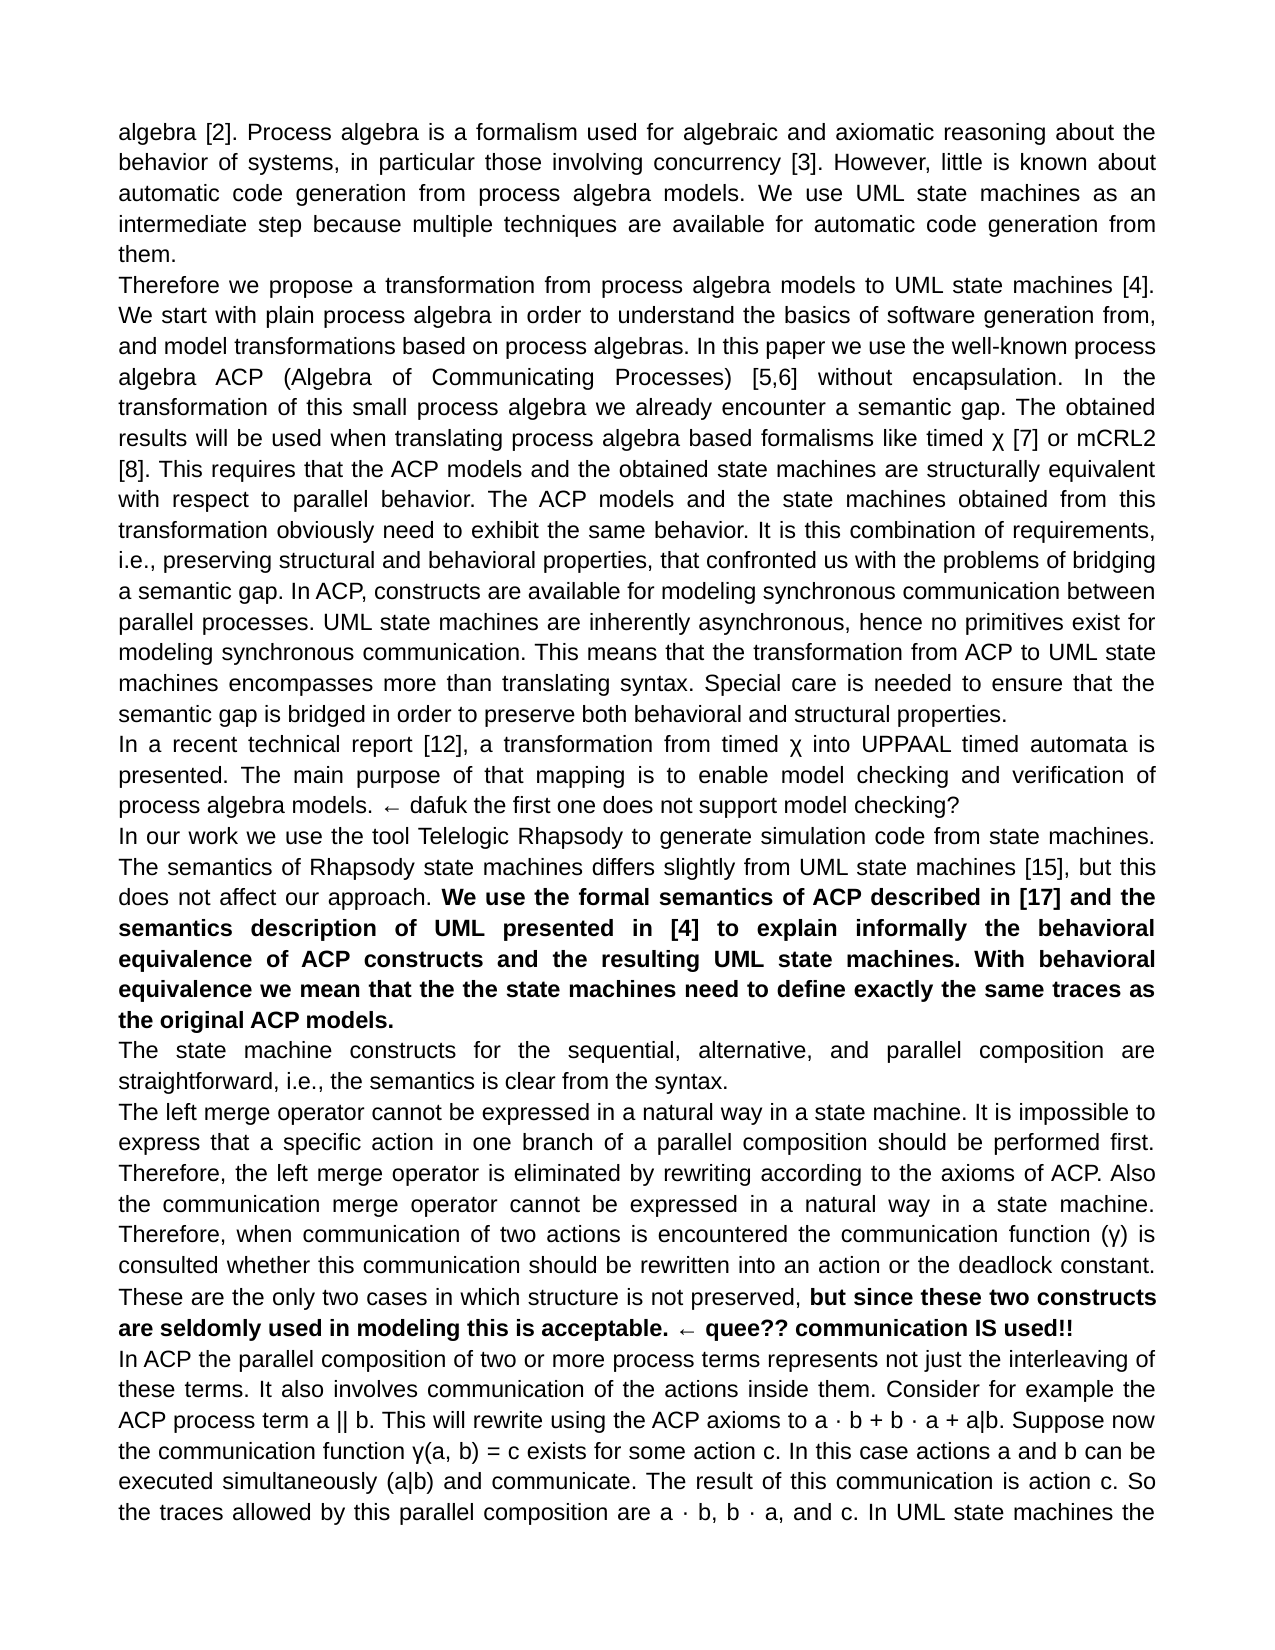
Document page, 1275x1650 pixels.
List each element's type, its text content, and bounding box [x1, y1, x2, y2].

text In our work we use the tool Telelogic Rhapsody to generate simulation code from state machines. The semantics of Rhapsody state machines differs slightly from UML state machines [15], but this does not affect our approach. We use the formal semantics of ACP described in [17] and the semantics description of UML presented in [4] to explain informally the behavioral equivalence of ACP constructs and the resulting UML state machines. With behavioral equivalence we mean that the the state machines need to define exactly the same traces as the original ACP models. [118, 822, 1157, 1033]
text algebra [2]. Process algebra is a formalism used for algebraic and axiomatic reasoning about the behavior of systems, in particular those involving concurrency [3]. However, little is known about automatic code generation from process algebra models. We use UML state machines as an intermediate step because multiple techniques are available for automatic code generation from them. [118, 118, 1157, 267]
text Therefore we propose a transformation from process algebra models to UML state machines [4]. We start with plain process algebra in order to understand the basics of software generation from, and model transformations based on process algebras. In this paper we use the well-known process algebra ACP (Algebra of Communicating Processes) [5,6] without encapsulation. In the transformation of this small process algebra we already encounter a semantic gap. The obtained results will be used when translating process algebra based formalisms like timed χ [7] or mCRL2 [8]. This requires that the ACP models and the obtained state machines are structurally equivalent with respect to parallel behavior. The ACP models and the state machines obtained from this transformation obviously need to exhibit the same behavior. It is this combination of requirements, i.e., preserving structural and behavioral properties, that confronted us with the problems of bridging a semantic gap. In ACP, constructs are available for modeling synchronous communication between parallel processes. UML state machines are inherently asynchronous, hence no primitives exist for modeling synchronous communication. This means that the transformation from ACP to UML state machines encompasses more than translating syntax. Special care is needed to ensure that the semantic gap is bridged in order to preserve both behavioral and structural properties. [118, 271, 1157, 727]
text The state machine constructs for the sequential, alternative, and parallel composition are straightforward, i.e., the semantics is clear from the syntax. [118, 1037, 1157, 1094]
text The left merge operator cannot be expressed in a natural way in a state machine. It is impossible to express that a specific action in one branch of a parallel composition should be performed first. Therefore, the left merge operator is eliminated by rewriting according to the axioms of ACP. Also the communication merge operator cannot be expressed in a natural way in a state machine. Therefore, when communication of two actions is encountered the communication function (γ) is consulted whether this communication should be rewritten into an action or the deadlock constant. These are the only two cases in which structure is not preserved, but since these two constructs are seldomly used in modeling this is acceptable. ← quee?? communication IS used!! [118, 1098, 1157, 1341]
text In ACP the parallel composition of two or more process terms represents not just the interleaving of these terms. It also involves communication of the actions inside them. Consider for example the ACP process term a || b. This will rewrite using the ACP axioms to a · b + b · a + a|b. Suppose now the communication function γ(a, b) = c exists for some action c. In this case actions a and b can be executed simultaneously (a|b) and communicate. The result of this communication is action c. So the traces allowed by this parallel composition are a · b, b · a, and c. In UML state machines the [118, 1345, 1157, 1525]
text In a recent technical report [12], a transformation from timed χ into UPPAAL timed automata is presented. The main purpose of that mapping is to enable model checking and verification of process algebra models. ← dafuk the first one does not support model checking? [118, 731, 1157, 819]
